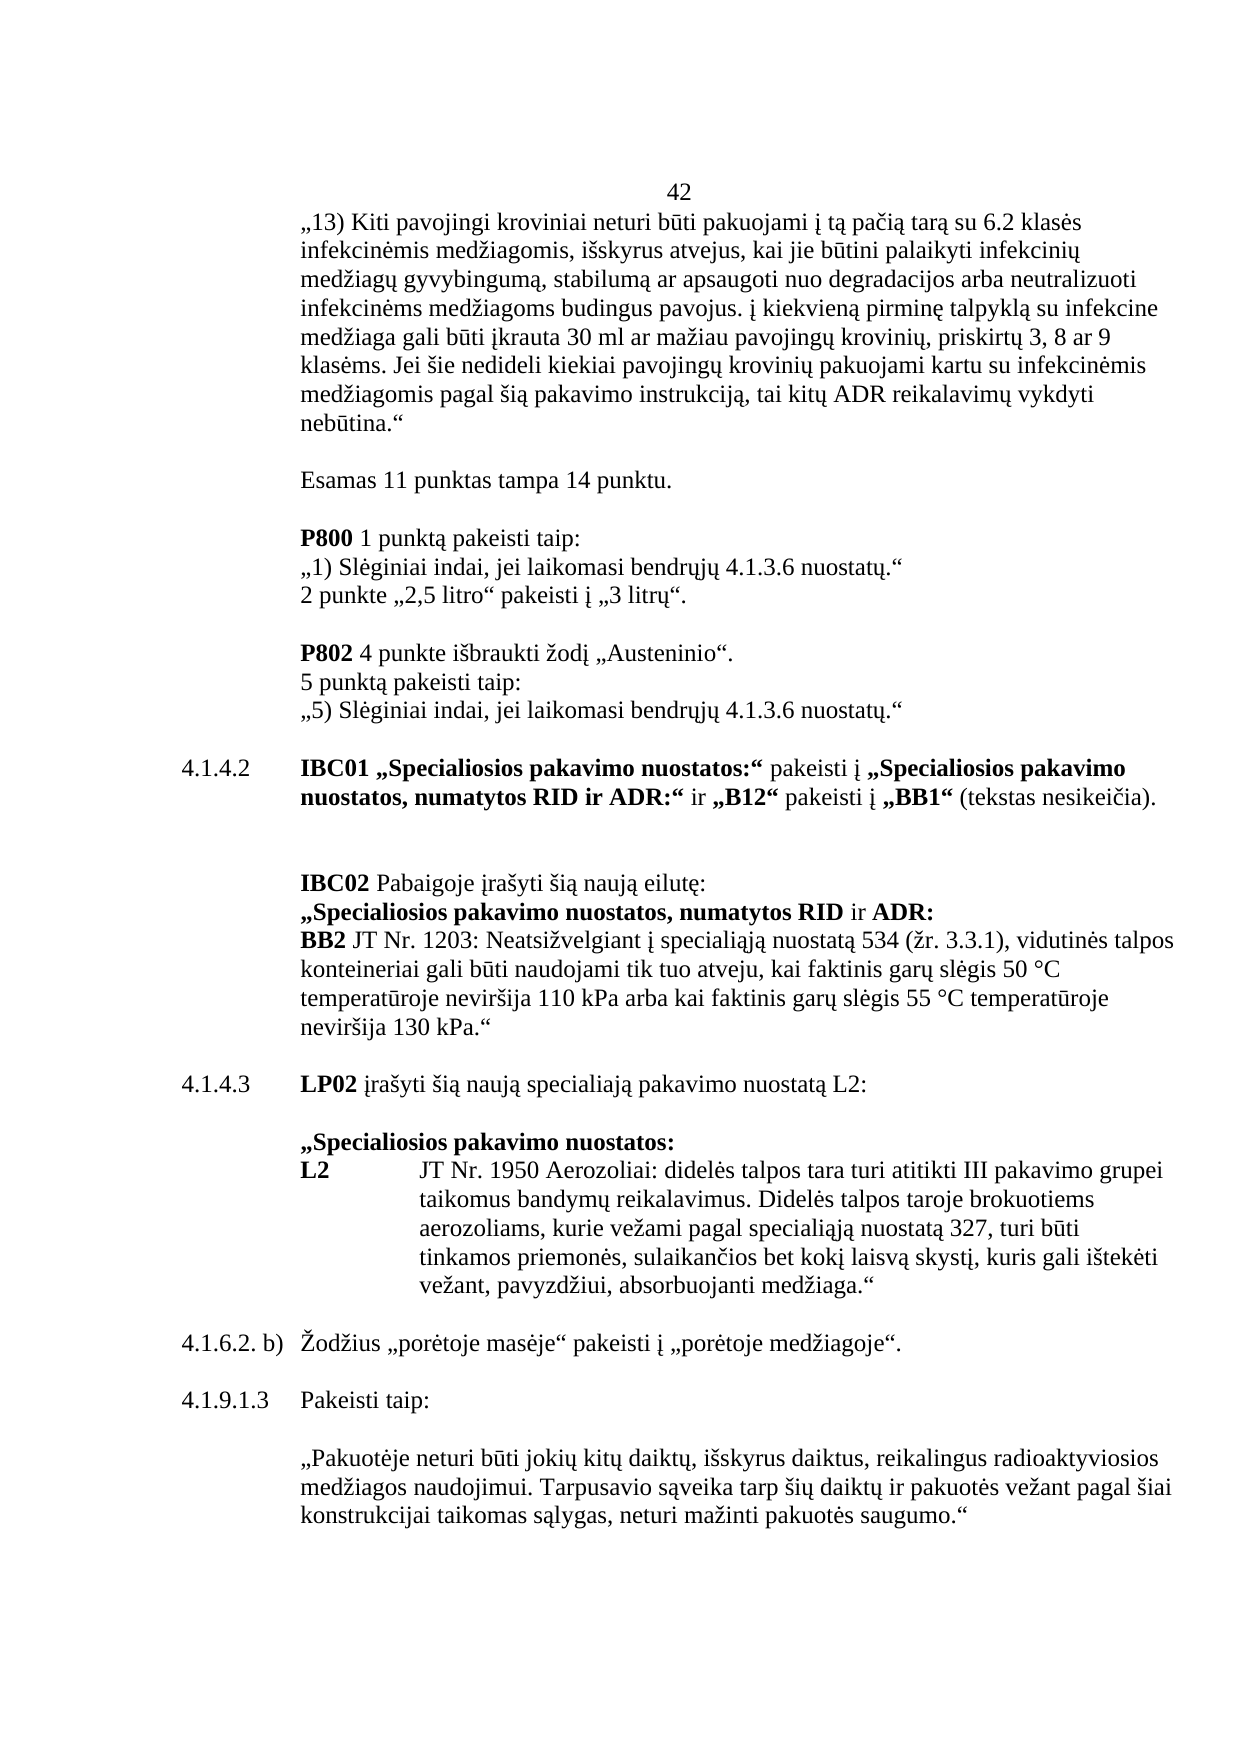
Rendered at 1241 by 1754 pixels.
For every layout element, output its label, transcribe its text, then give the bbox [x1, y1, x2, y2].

table_cell [292, 839, 296, 868]
table_cell [177, 1299, 181, 1328]
table_cell [177, 580, 181, 609]
table_cell [292, 1529, 296, 1558]
table_cell [292, 667, 296, 695]
table_header [292, 465, 296, 494]
table_cell [292, 925, 296, 954]
table_cell [292, 1500, 296, 1529]
table_cell [177, 897, 181, 925]
table_cell [177, 523, 181, 552]
table_cell [177, 983, 181, 1012]
table_cell [292, 1558, 296, 1587]
table_cell [177, 1127, 181, 1155]
table_cell [292, 1357, 296, 1385]
table_cell [292, 523, 296, 552]
table_cell [177, 1155, 296, 1299]
table_cell [296, 1299, 300, 1328]
table_cell [296, 724, 300, 753]
table_cell [292, 1127, 296, 1155]
table_cell [296, 609, 300, 638]
table_cell [296, 1040, 300, 1069]
table_cell [1177, 1357, 1181, 1385]
table_cell [177, 839, 181, 868]
table_cell IBC01 „Specialiosios pakavimo nuostatos:“ pakeisti į „Specialiosios pakavimo nuostatos, numatytos RID ir ADR:“ ir „B12“ pakeisti į „BB1“ (tekstas nesikeičia). [296, 753, 1181, 839]
table_cell [1177, 1299, 1181, 1328]
table_cell [177, 1443, 181, 1472]
table_cell [1177, 1098, 1181, 1127]
table_cell [1177, 1040, 1181, 1069]
table_cell [177, 667, 181, 695]
table_cell [292, 494, 296, 523]
table_cell [177, 1098, 181, 1127]
table_cell [177, 638, 181, 667]
table_cell [292, 580, 296, 609]
table_cell [292, 638, 296, 667]
table_cell [177, 954, 181, 983]
table_cell [292, 1414, 296, 1443]
table_cell [296, 1098, 300, 1127]
table_cell [177, 1357, 181, 1385]
table_cell [177, 1012, 181, 1040]
table_cell [296, 1357, 300, 1385]
table_cell [296, 839, 300, 868]
table_cell „Pakuotėje neturi būti jokių kitų daiktų, išskyrus daiktus, reikalingus radioaktyviosios medžiagos naudojimui. Tarpusavio sąveika tarp šių daiktų ir pakuotės vežant pagal šiai konstrukcijai taikomas sąlygas, neturi mažinti pakuotės saugumo.“ [296, 1443, 1181, 1558]
table_cell [292, 1472, 296, 1500]
table_cell [292, 810, 296, 839]
table_cell [1177, 839, 1181, 868]
table_cell [1177, 724, 1181, 753]
table_cell [177, 1472, 181, 1500]
table_cell [292, 724, 296, 753]
table_cell [292, 552, 296, 580]
table_cell [177, 724, 181, 753]
table_cell [1177, 1414, 1181, 1443]
table_cell [177, 1414, 181, 1443]
table_cell [177, 494, 181, 523]
table_cell [292, 1443, 296, 1472]
table_cell [177, 207, 296, 437]
table_cell [292, 1040, 296, 1069]
table_cell [177, 1529, 181, 1558]
table_cell [177, 1500, 181, 1529]
table_cell [1177, 609, 1181, 638]
table_cell [177, 782, 181, 810]
table_cell [177, 552, 181, 580]
table_cell [177, 810, 181, 839]
table_cell [1177, 494, 1181, 523]
table_cell [292, 782, 296, 810]
table_cell [292, 695, 296, 724]
table_cell [296, 1558, 300, 1587]
table_cell [292, 868, 296, 897]
table_cell L2 [296, 1155, 415, 1299]
table_cell [296, 1414, 300, 1443]
table_cell [1177, 1558, 1181, 1587]
table_cell [292, 1098, 296, 1127]
table_cell [177, 695, 181, 724]
table_cell [177, 925, 181, 954]
table_cell [292, 954, 296, 983]
table_cell [292, 1299, 296, 1328]
table_header [177, 465, 181, 494]
table_cell [292, 609, 296, 638]
table_cell [292, 897, 296, 925]
table_cell [177, 868, 181, 897]
table_cell [292, 983, 296, 1012]
table_cell [177, 1040, 181, 1069]
table_cell [177, 609, 181, 638]
table_cell [177, 1558, 181, 1587]
table_cell [292, 1012, 296, 1040]
table_cell [296, 494, 300, 523]
